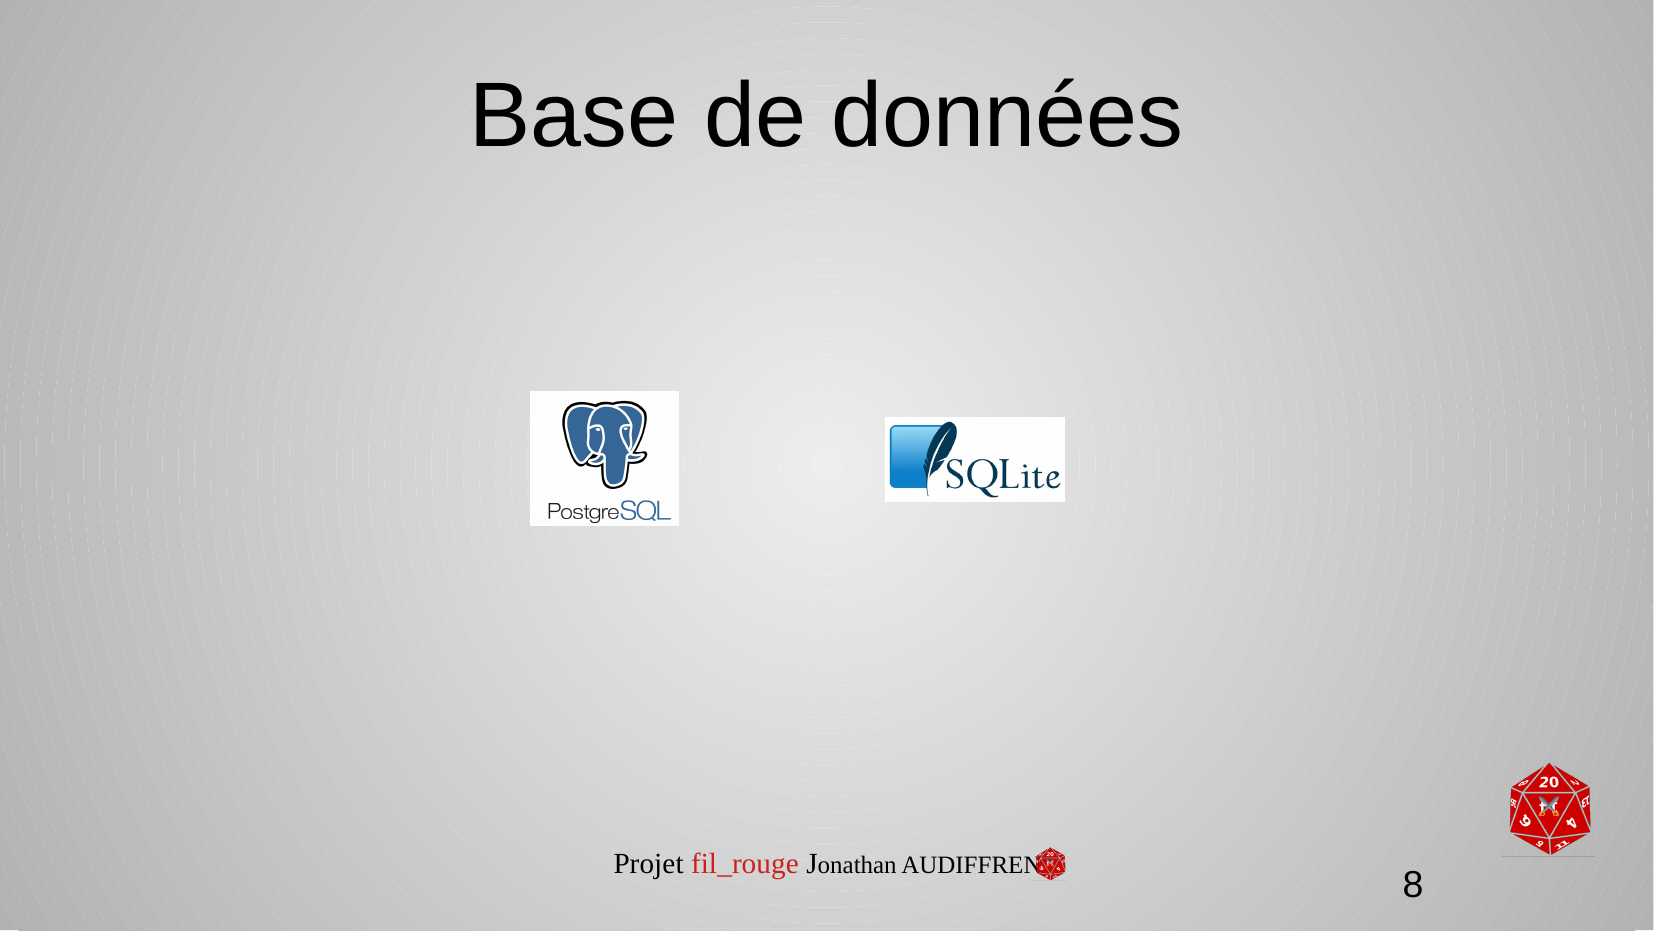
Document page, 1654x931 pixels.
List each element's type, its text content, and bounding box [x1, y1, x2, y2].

picture [1033, 847, 1067, 881]
picture [530, 391, 679, 526]
title Base de données [82, 37, 1571, 193]
picture [1502, 762, 1595, 857]
picture [885, 417, 1065, 502]
